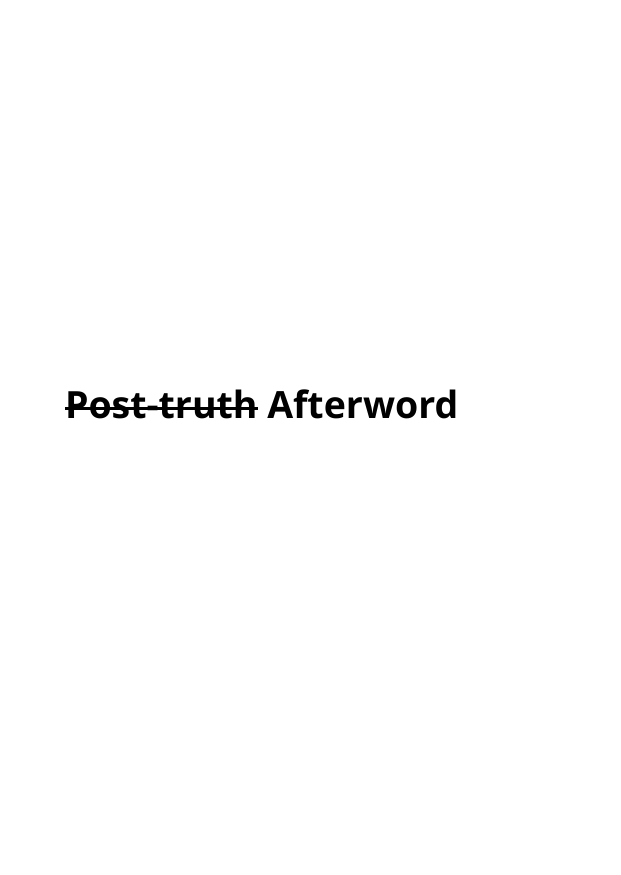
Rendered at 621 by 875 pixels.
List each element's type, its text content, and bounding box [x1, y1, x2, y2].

subtitle Post-truth Afterword [65, 378, 524, 429]
